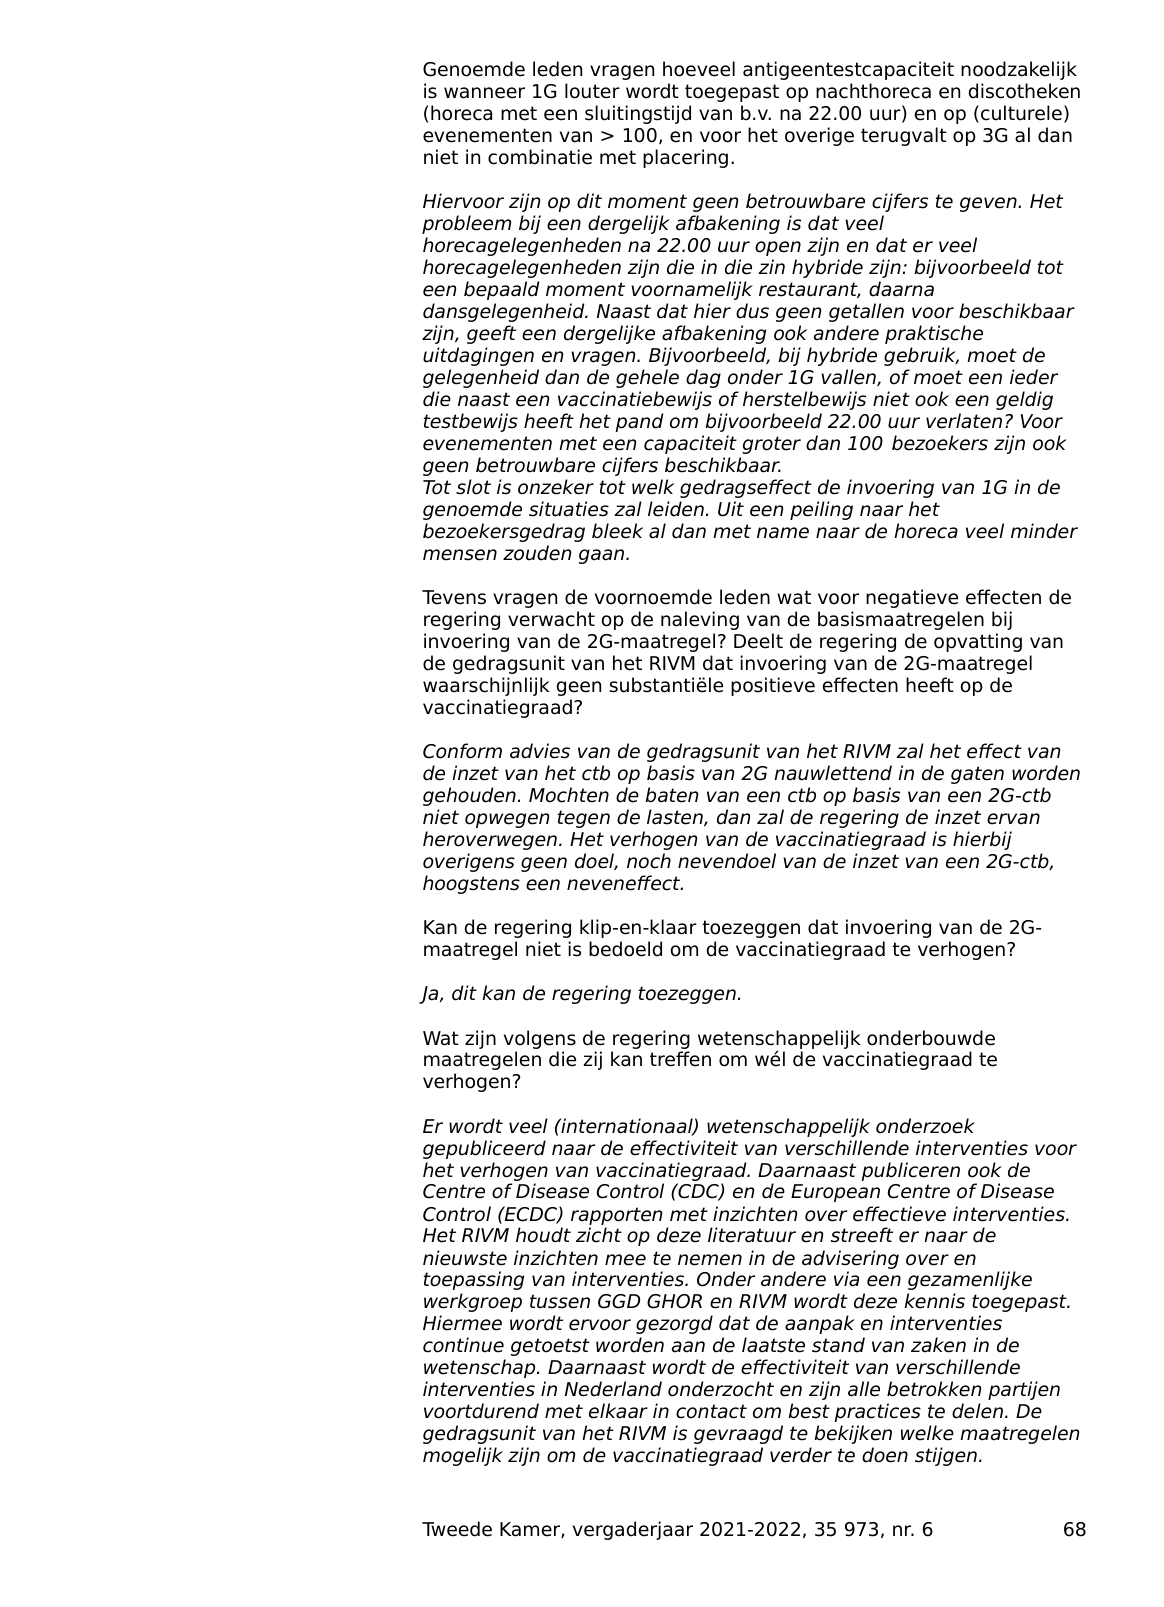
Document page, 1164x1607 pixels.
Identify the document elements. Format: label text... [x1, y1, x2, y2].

text Kan de regering klip-en-klaar toezeggen dat invoering van de 2G-maatregel niet is bedoeld om de vaccinatiegraad te verhogen? [422, 917, 1087, 961]
text Hiervoor zijn op dit moment geen betrouwbare cijfers te geven. Het probleem bij een dergelijk afbakening is dat veel horecagelegenheden na 22.00 uur open zijn en dat er veel horecagelegenheden zijn die in die zin hybride zijn: bijvoorbeeld tot een bepaald moment voornamelijk restaurant, daarna dansgelegenheid. Naast dat hier dus geen getallen voor beschikbaar zijn, geeft een dergelijke afbakening ook andere praktische uitdagingen en vragen. Bijvoorbeeld, bij hybride gebruik, moet de gelegenheid dan de gehele dag onder 1G vallen, of moet een ieder die naast een vaccinatiebewijs of herstelbewijs niet ook een geldig testbewijs heeft het pand om bijvoorbeeld 22.00 uur verlaten? Voor evenementen met een capaciteit groter dan 100 bezoekers zijn ook geen betrouwbare cijfers beschikbaar. [422, 191, 1087, 477]
text Wat zijn volgens de regering wetenschappelijk onderbouwde maatregelen die zij kan treffen om wél de vaccinatiegraad te verhogen? [422, 1027, 1087, 1093]
text Tot slot is onzeker tot welk gedragseffect de invoering van 1G in de genoemde situaties zal leiden. Uit een peiling naar het bezoekersgedrag bleek al dan met name naar de horeca veel minder mensen zouden gaan. [422, 477, 1087, 565]
text Genoemde leden vragen hoeveel antigeentestcapaciteit noodzakelijk is wanneer 1G louter wordt toegepast op nachthoreca en discotheken (horeca met een sluitingstijd van b.v. na 22.00 uur) en op (culturele) evenementen van > 100, en voor het overige terugvalt op 3G al dan niet in combinatie met placering. [422, 59, 1087, 169]
text Er wordt veel (internationaal) wetenschappelijk onderzoek gepubliceerd naar de effectiviteit van verschillende interventies voor het verhogen van vaccinatiegraad. Daarnaast publiceren ook de Centre of Disease Control (CDC) en de European Centre of Disease Control (ECDC) rapporten met inzichten over effectieve interventies. Het RIVM houdt zicht op deze literatuur en streeft er naar de nieuwste inzichten mee te nemen in de advisering over en toepassing van interventies. Onder andere via een gezamenlijke werkgroep tussen GGD GHOR en RIVM wordt deze kennis toegepast. Hiermee wordt ervoor gezorgd dat de aanpak en interventies continue getoetst worden aan de laatste stand van zaken in de wetenschap. Daarnaast wordt de effectiviteit van verschillende interventies in Nederland onderzocht en zijn alle betrokken partijen voortdurend met elkaar in contact om best practices te delen. De gedragsunit van het RIVM is gevraagd te bekijken welke maatregelen mogelijk zijn om de vaccinatiegraad verder te doen stijgen. [422, 1116, 1087, 1467]
text Tevens vragen de voornoemde leden wat voor negatieve effecten de regering verwacht op de naleving van de basismaatregelen bij invoering van de 2G-maatregel? Deelt de regering de opvatting van de gedragsunit van het RIVM dat invoering van de 2G-maatregel waarschijnlijk geen substantiële positieve effecten heeft op de vaccinatiegraad? [422, 587, 1087, 719]
text Conform advies van de gedragsunit van het RIVM zal het effect van de inzet van het ctb op basis van 2G nauwlettend in de gaten worden gehouden. Mochten de baten van een ctb op basis van een 2G-ctb niet opwegen tegen de lasten, dan zal de regering de inzet ervan heroverwegen. Het verhogen van de vaccinatiegraad is hierbij overigens geen doel, noch nevendoel van de inzet van een 2G-ctb, hoogstens een neveneffect. [422, 741, 1087, 895]
text Ja, dit kan de regering toezeggen. [422, 983, 1087, 1005]
